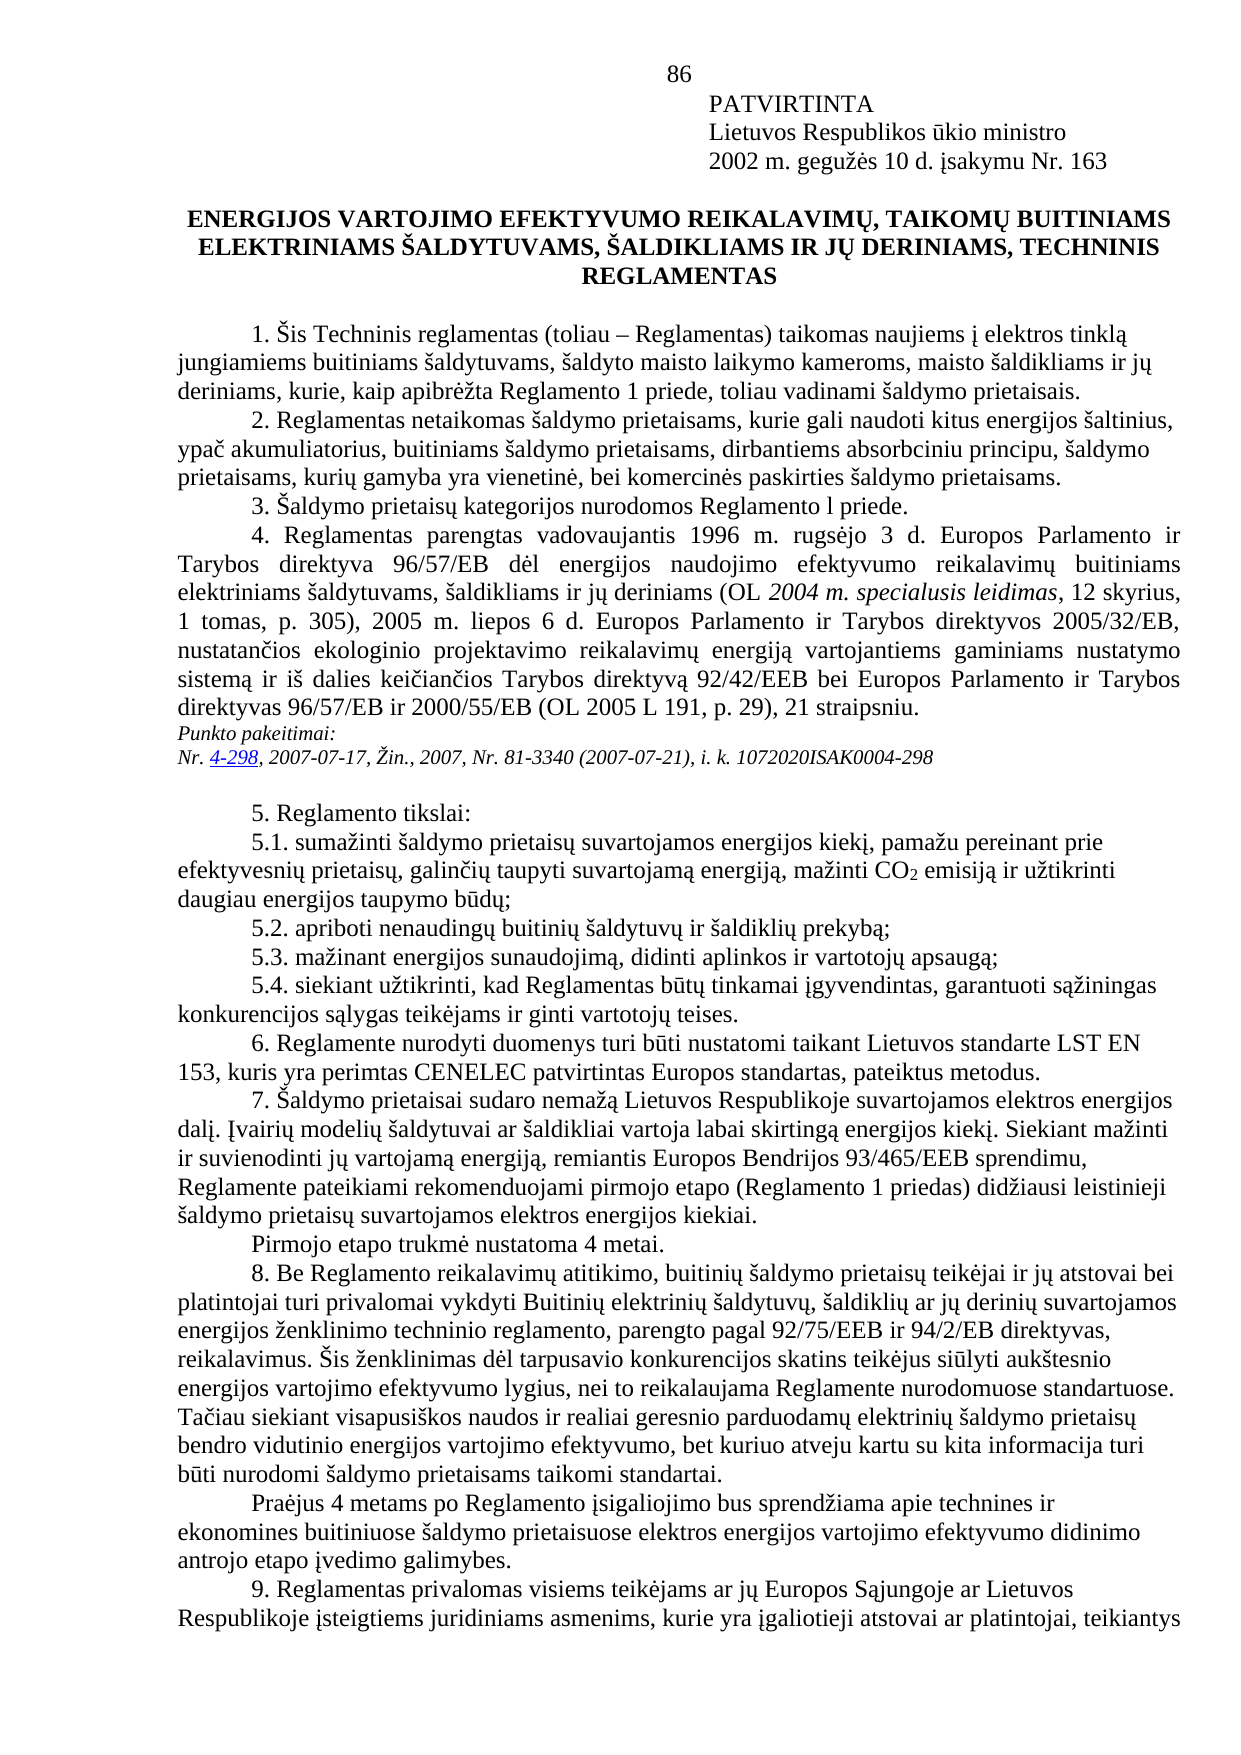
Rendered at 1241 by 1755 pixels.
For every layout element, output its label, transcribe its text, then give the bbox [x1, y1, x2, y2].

text 3. Šaldymo prietaisų kategorijos nurodomos Reglamento l priede. [177, 491, 1181, 520]
text 5.3. mažinant energijos sunaudojimą, didinti aplinkos ir vartotojų apsaugą; [177, 942, 1181, 971]
text 5.1. sumažinti šaldymo prietaisų suvartojamos energijos kiekį, pamažu pereinant prie efektyvesnių prietaisų, galinčių taupyti suvartojamą energiją, mažinti CO2 emisiją ir užtikrinti daugiau energijos taupymo būdų; [177, 827, 1181, 913]
text Praėjus 4 metams po Reglamento įsigaliojimo bus sprendžiama apie technines ir ekonomines buitiniuose šaldymo prietaisuose elektros energijos vartojimo efektyvumo didinimo antrojo etapo įvedimo galimybes. [177, 1488, 1181, 1574]
text Nr. 4-298, 2007-07-17, Žin., 2007, Nr. 81-3340 (2007-07-21), i. k. 1072020ISAK0004-298 [177, 745, 1181, 769]
text 2002 m. gegužės 10 d. įsakymu Nr. 163 [177, 146, 1181, 175]
text Pirmojo etapo trukmė nustatoma 4 metai. [177, 1229, 1181, 1258]
text Punkto pakeitimai: [177, 721, 1181, 745]
text 6. Reglamente nurodyti duomenys turi būti nustatomi taikant Lietuvos standarte LST EN 153, kuris yra perimtas CENELEC patvirtintas Europos standartas, pateiktus metodus. [177, 1028, 1181, 1086]
text 4. Reglamentas parengtas vadovaujantis 1996 m. rugsėjo 3 d. Europos Parlamento ir Tarybos direktyva 96/57/EB dėl energijos naudojimo efektyvumo reikalavimų buitiniams elektriniams šaldytuvams, šaldikliams ir jų deriniams (OL 2004 m. specialusis leidimas, 12 skyrius, 1 tomas, p. 305), 2005 m. liepos 6 d. Europos Parlamento ir Tarybos direktyvos 2005/32/EB, nustatančios ekologinio projektavimo reikalavimų energiją vartojantiems gaminiams nustatymo sistemą ir iš dalies keičiančios Tarybos direktyvą 92/42/EEB bei Europos Parlamento ir Tarybos direktyvas 96/57/EB ir 2000/55/EB (OL 2005 L 191, p. 29), 21 straipsniu. [177, 520, 1181, 721]
text ENERGIJOS VARTOJIMO EFEKTYVUMO REIKALAVIMŲ, TAIKOMŲ BUITINIAMS ELEKTRINIAMS ŠALDYTUVAMS, ŠALDIKLIAMS IR JŲ DERINIAMS, TECHNINIS REGLAMENTAS [177, 204, 1181, 290]
text 1. Šis Techninis reglamentas (toliau – Reglamentas) taikomas naujiems į elektros tinklą jungiamiems buitiniams šaldytuvams, šaldyto maisto laikymo kameroms, maisto šaldikliams ir jų deriniams, kurie, kaip apibrėžta Reglamento 1 priede, toliau vadinami šaldymo prietaisais. [177, 319, 1181, 405]
text Lietuvos Respublikos ūkio ministro [177, 117, 1181, 146]
text 7. Šaldymo prietaisai sudaro nemažą Lietuvos Respublikoje suvartojamos elektros energijos dalį. Įvairių modelių šaldytuvai ar šaldikliai vartoja labai skirtingą energijos kiekį. Siekiant mažinti ir suvienodinti jų vartojamą energiją, remiantis Europos Bendrijos 93/465/EEB sprendimu, Reglamente pateikiami rekomenduojami pirmojo etapo (Reglamento 1 priedas) didžiausi leistinieji šaldymo prietaisų suvartojamos elektros energijos kiekiai. [177, 1086, 1181, 1229]
text 5.4. siekiant užtikrinti, kad Reglamentas būtų tinkamai įgyvendintas, garantuoti sąžiningas konkurencijos sąlygas teikėjams ir ginti vartotojų teises. [177, 971, 1181, 1028]
text 5. Reglamento tikslai: [177, 798, 1181, 827]
text 5.2. apriboti nenaudingų buitinių šaldytuvų ir šaldiklių prekybą; [177, 913, 1181, 942]
text 9. Reglamentas privalomas visiems teikėjams ar jų Europos Sąjungoje ar Lietuvos Respublikoje įsteigtiems juridiniams asmenims, kurie yra įgaliotieji atstovai ar platintojai, teikiantys [177, 1574, 1181, 1632]
text PATVIRTINTA [709, 89, 1181, 117]
text 2. Reglamentas netaikomas šaldymo prietaisams, kurie gali naudoti kitus energijos šaltinius, ypač akumuliatorius, buitiniams šaldymo prietaisams, dirbantiems absorbciniu principu, šaldymo prietaisams, kurių gamyba yra vienetinė, bei komercinės paskirties šaldymo prietaisams. [177, 405, 1181, 491]
text 8. Be Reglamento reikalavimų atitikimo, buitinių šaldymo prietaisų teikėjai ir jų atstovai bei platintojai turi privalomai vykdyti Buitinių elektrinių šaldytuvų, šaldiklių ar jų derinių suvartojamos energijos ženklinimo techninio reglamento, parengto pagal 92/75/EEB ir 94/2/EB direktyvas, reikalavimus. Šis ženklinimas dėl tarpusavio konkurencijos skatins teikėjus siūlyti aukštesnio energijos vartojimo efektyvumo lygius, nei to reikalaujama Reglamente nurodomuose standartuose. Tačiau siekiant visapusiškos naudos ir realiai geresnio parduodamų elektrinių šaldymo prietaisų bendro vidutinio energijos vartojimo efektyvumo, bet kuriuo atveju kartu su kita informacija turi būti nurodomi šaldymo prietaisams taikomi standartai. [177, 1258, 1181, 1488]
